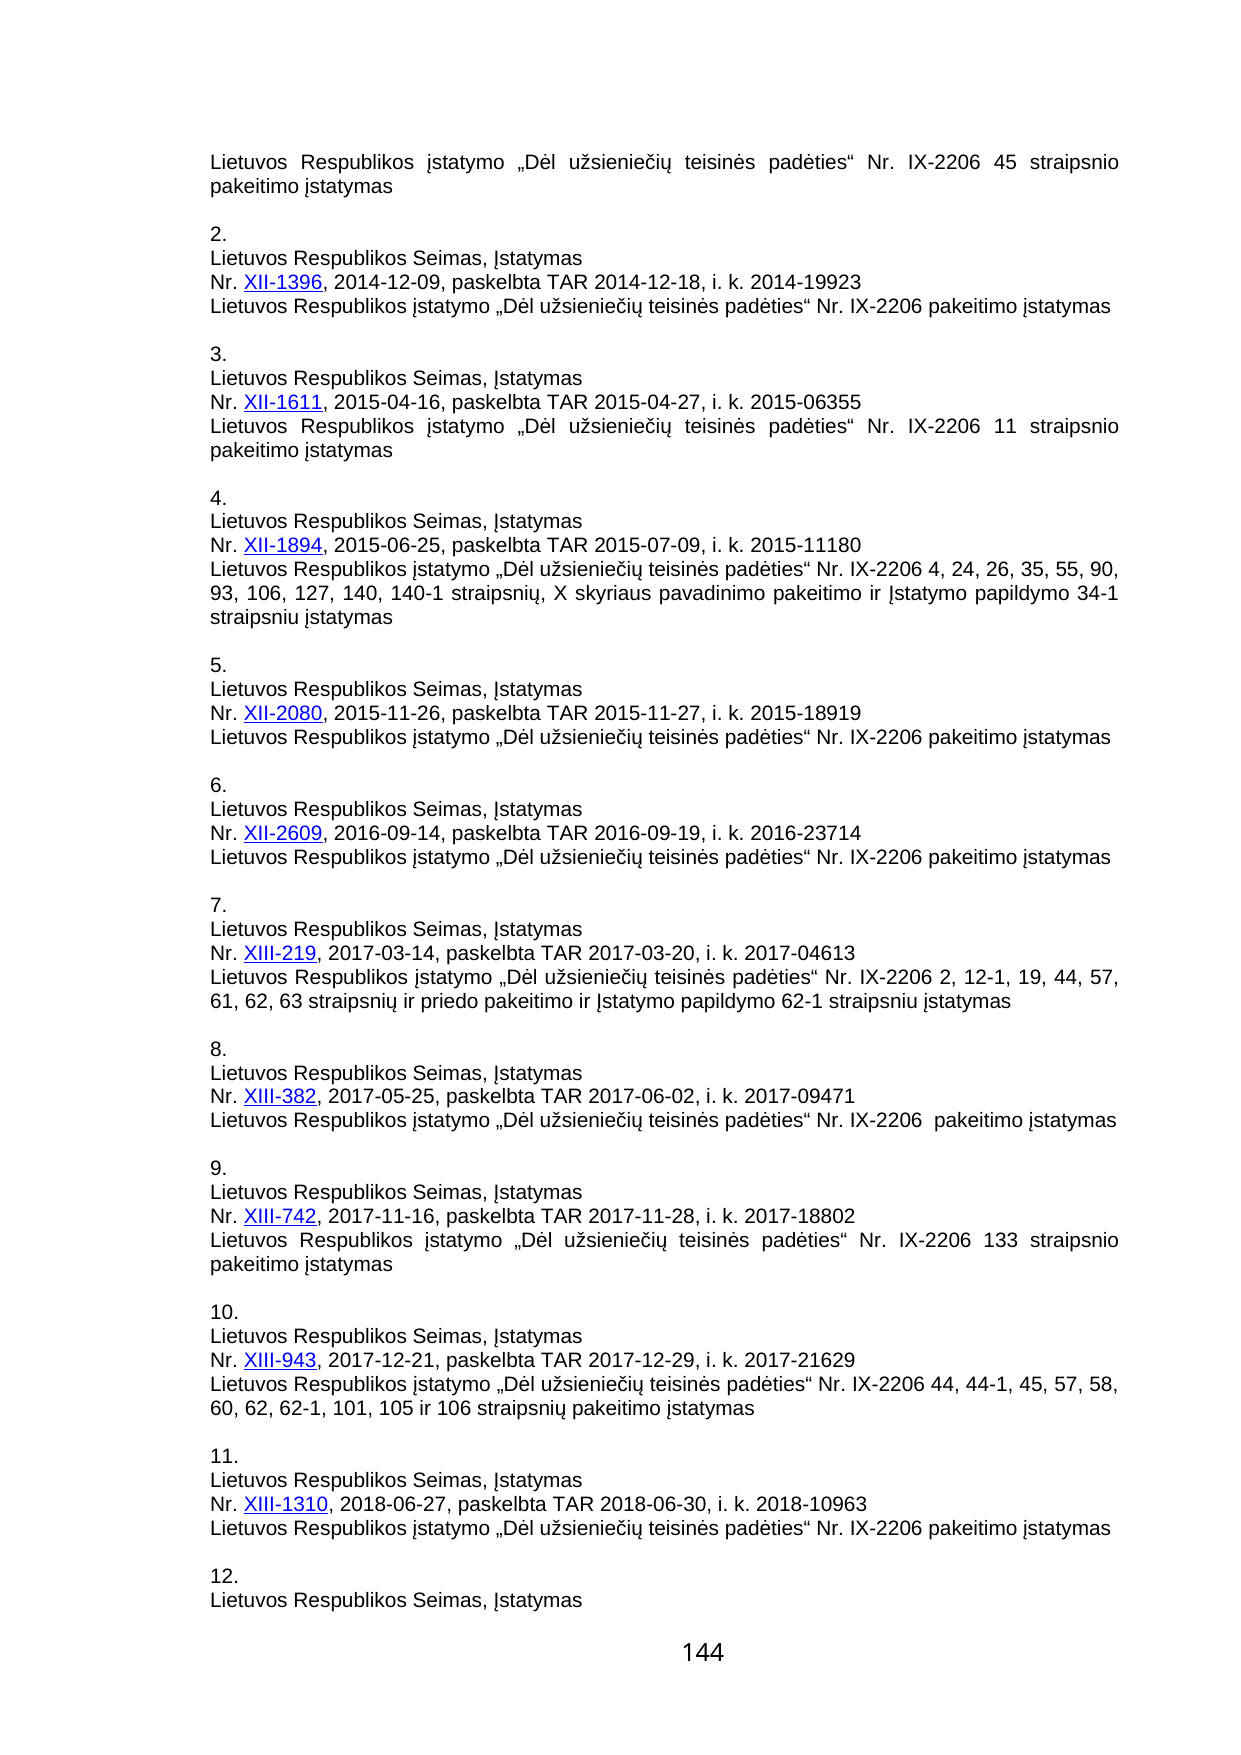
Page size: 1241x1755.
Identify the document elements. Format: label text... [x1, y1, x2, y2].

text Nr. XII-1611, 2015-04-16, paskelbta TAR 2015-04-27, i. k. 2015-06355 [210, 389, 1120, 413]
text Lietuvos Respublikos įstatymo „Dėl užsieniečių teisinės padėties“ Nr. IX-2206 pakeitimo įstatymas [210, 1108, 1120, 1132]
text 6. [210, 773, 1120, 797]
text 4. [210, 485, 1120, 509]
text Lietuvos Respublikos įstatymo „Dėl užsieniečių teisinės padėties“ Nr. IX-2206 133 straipsnio pakeitimo įstatymas [210, 1228, 1120, 1276]
text Lietuvos Respublikos įstatymo „Dėl užsieniečių teisinės padėties“ Nr. IX-2206 pakeitimo įstatymas [210, 1516, 1120, 1539]
text 9. [210, 1156, 1120, 1180]
text Lietuvos Respublikos Seimas, Įstatymas [210, 1324, 1120, 1348]
text 10. [210, 1300, 1120, 1324]
text Lietuvos Respublikos įstatymo „Dėl užsieniečių teisinės padėties“ Nr. IX-2206 2, 12-1, 19, 44, 57, 61, 62, 63 straipsnių ir priedo pakeitimo ir Įstatymo papildymo 62-1 straipsniu įstatymas [210, 964, 1120, 1012]
text 12. [210, 1563, 1120, 1587]
text Lietuvos Respublikos Seimas, Įstatymas [210, 1180, 1120, 1204]
text Lietuvos Respublikos įstatymo „Dėl užsieniečių teisinės padėties“ Nr. IX-2206 pakeitimo įstatymas [210, 294, 1120, 318]
text Lietuvos Respublikos įstatymo „Dėl užsieniečių teisinės padėties“ Nr. IX-2206 11 straipsnio pakeitimo įstatymas [210, 413, 1120, 461]
text Lietuvos Respublikos įstatymo „Dėl užsieniečių teisinės padėties“ Nr. IX-2206 pakeitimo įstatymas [210, 725, 1120, 749]
text Nr. XIII-382, 2017-05-25, paskelbta TAR 2017-06-02, i. k. 2017-09471 [210, 1084, 1120, 1108]
text Lietuvos Respublikos Seimas, Įstatymas [210, 677, 1120, 701]
text Lietuvos Respublikos Seimas, Įstatymas [210, 1468, 1120, 1492]
text Lietuvos Respublikos Seimas, Įstatymas [210, 797, 1120, 821]
text 5. [210, 653, 1120, 677]
text Nr. XII-1894, 2015-06-25, paskelbta TAR 2015-07-09, i. k. 2015-11180 [210, 533, 1120, 557]
text Lietuvos Respublikos įstatymo „Dėl užsieniečių teisinės padėties“ Nr. IX-2206 pakeitimo įstatymas [210, 845, 1120, 869]
text Lietuvos Respublikos Seimas, Įstatymas [210, 509, 1120, 533]
text Nr. XII-2080, 2015-11-26, paskelbta TAR 2015-11-27, i. k. 2015-18919 [210, 701, 1120, 725]
text 3. [210, 342, 1120, 366]
text Lietuvos Respublikos įstatymo „Dėl užsieniečių teisinės padėties“ Nr. IX-2206 4, 24, 26, 35, 55, 90, 93, 106, 127, 140, 140-1 straipsnių, X skyriaus pavadinimo pakeitimo ir Įstatymo papildymo 34-1 straipsniu įstatymas [210, 557, 1120, 629]
text Lietuvos Respublikos įstatymo „Dėl užsieniečių teisinės padėties“ Nr. IX-2206 45 straipsnio pakeitimo įstatymas [210, 150, 1120, 198]
text Nr. XIII-742, 2017-11-16, paskelbta TAR 2017-11-28, i. k. 2017-18802 [210, 1204, 1120, 1228]
text 7. [210, 893, 1120, 917]
text Lietuvos Respublikos Seimas, Įstatymas [210, 1587, 1120, 1611]
text 11. [210, 1444, 1120, 1468]
text Lietuvos Respublikos Seimas, Įstatymas [210, 246, 1120, 270]
text 8. [210, 1036, 1120, 1060]
text Lietuvos Respublikos įstatymo „Dėl užsieniečių teisinės padėties“ Nr. IX-2206 44, 44-1, 45, 57, 58, 60, 62, 62-1, 101, 105 ir 106 straipsnių pakeitimo įstatymas [210, 1372, 1120, 1420]
text Nr. XIII-219, 2017-03-14, paskelbta TAR 2017-03-20, i. k. 2017-04613 [210, 941, 1120, 964]
text Lietuvos Respublikos Seimas, Įstatymas [210, 366, 1120, 389]
text Lietuvos Respublikos Seimas, Įstatymas [210, 917, 1120, 941]
text 2. [210, 222, 1120, 246]
text Nr. XIII-943, 2017-12-21, paskelbta TAR 2017-12-29, i. k. 2017-21629 [210, 1348, 1120, 1372]
text Nr. XII-1396, 2014-12-09, paskelbta TAR 2014-12-18, i. k. 2014-19923 [210, 270, 1120, 294]
text Nr. XII-2609, 2016-09-14, paskelbta TAR 2016-09-19, i. k. 2016-23714 [210, 821, 1120, 845]
text Nr. XIII-1310, 2018-06-27, paskelbta TAR 2018-06-30, i. k. 2018-10963 [210, 1492, 1120, 1516]
text Lietuvos Respublikos Seimas, Įstatymas [210, 1060, 1120, 1084]
